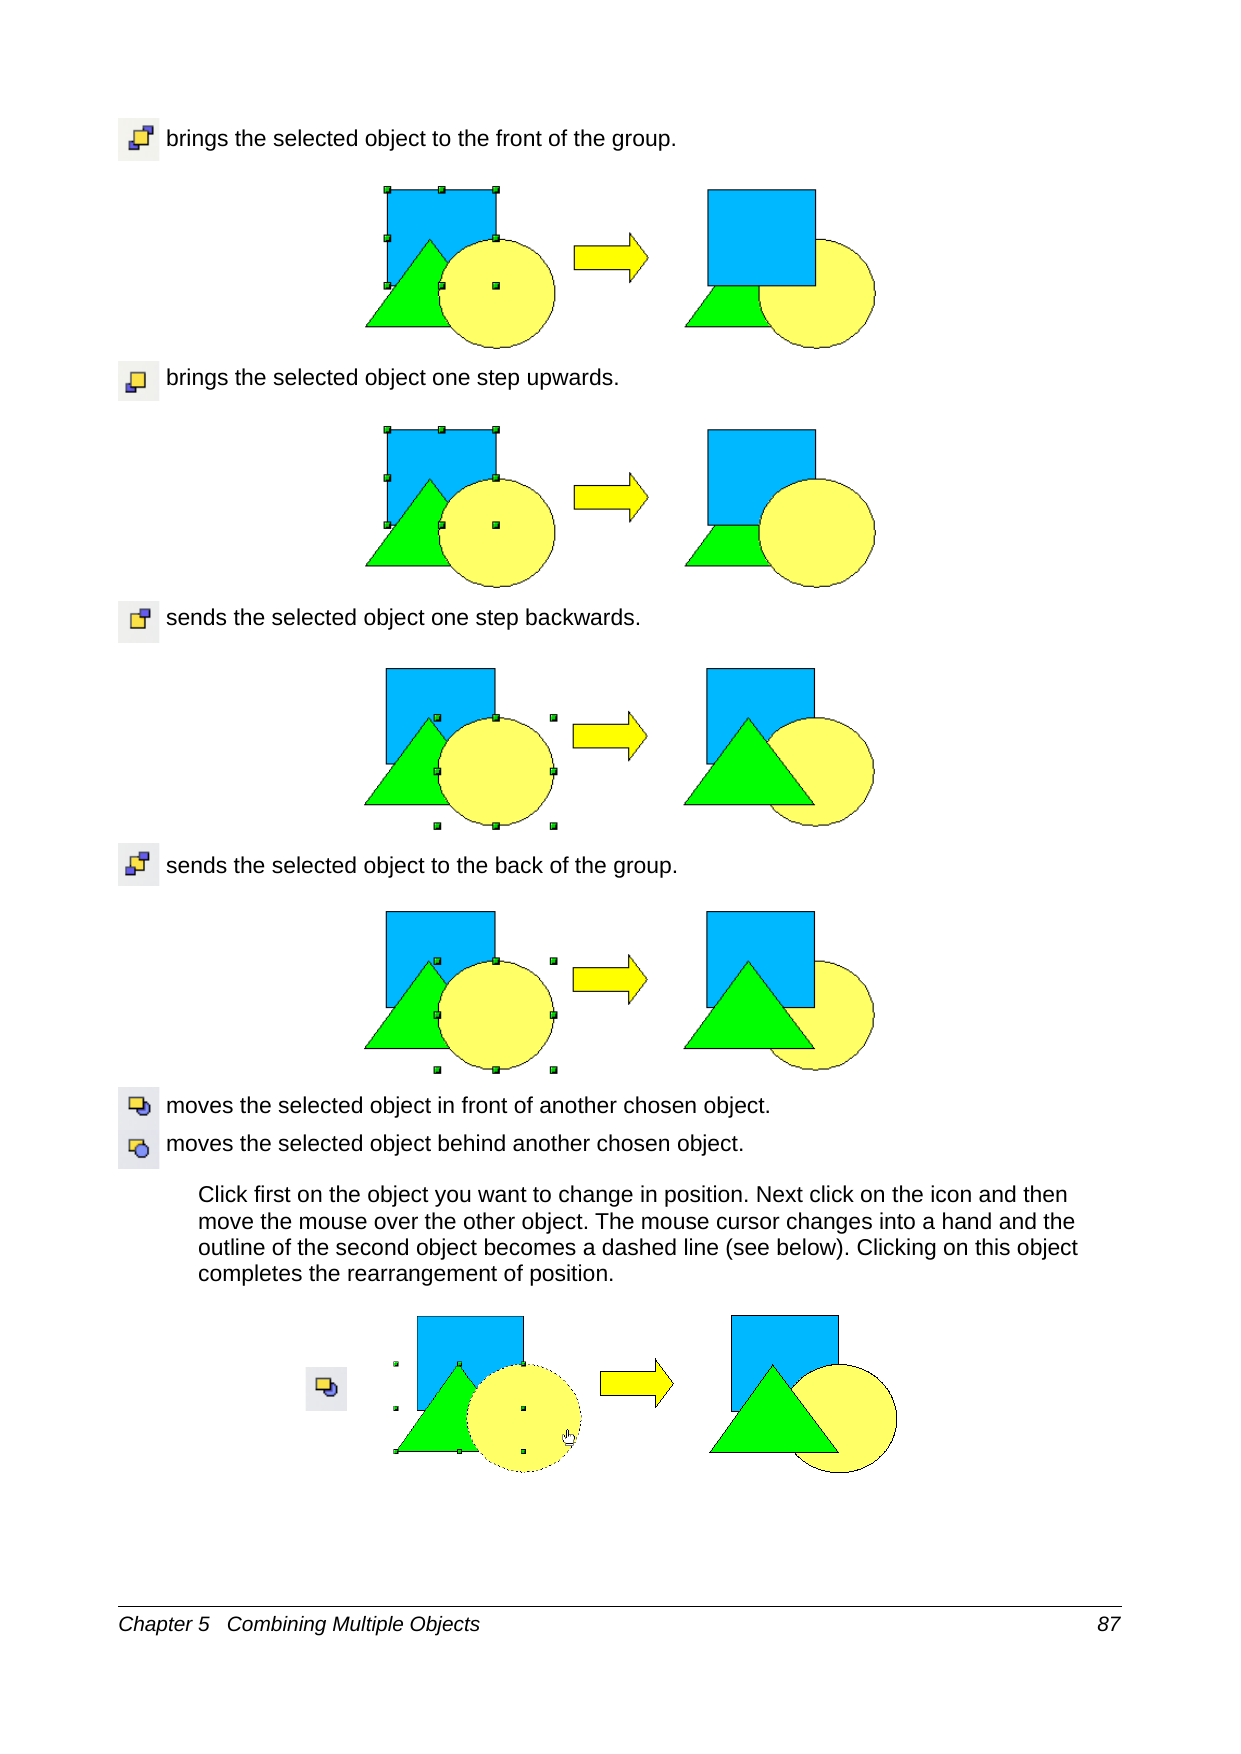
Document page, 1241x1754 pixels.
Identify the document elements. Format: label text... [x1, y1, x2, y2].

picture [363, 185, 877, 350]
list Click first on the object you want to change in position. Next click on the icon and then move the mouse over the other object. The mouse cursor changes into a hand and the outline of the second object becomes a dashed line (see below). Clicking on this object completes the rearrangement of position. [198, 1181, 1122, 1287]
list brings the selected object to the front of the group. [160, 118, 1122, 161]
picture [118, 843, 160, 886]
picture [118, 1087, 160, 1169]
picture [118, 118, 160, 161]
list moves the selected object in front of another chosen object. moves the selected object behind another chosen object. [160, 1087, 1122, 1169]
picture [363, 425, 877, 589]
picture [363, 667, 877, 831]
list sends the selected object one step backwards. [160, 601, 1122, 642]
picture [118, 601, 160, 643]
list sends the selected object to the back of the group. [160, 843, 1122, 886]
picture [305, 1367, 347, 1411]
picture [118, 361, 160, 401]
list brings the selected object one step upwards. [160, 362, 1122, 400]
picture [385, 1311, 587, 1476]
picture [363, 911, 877, 1075]
